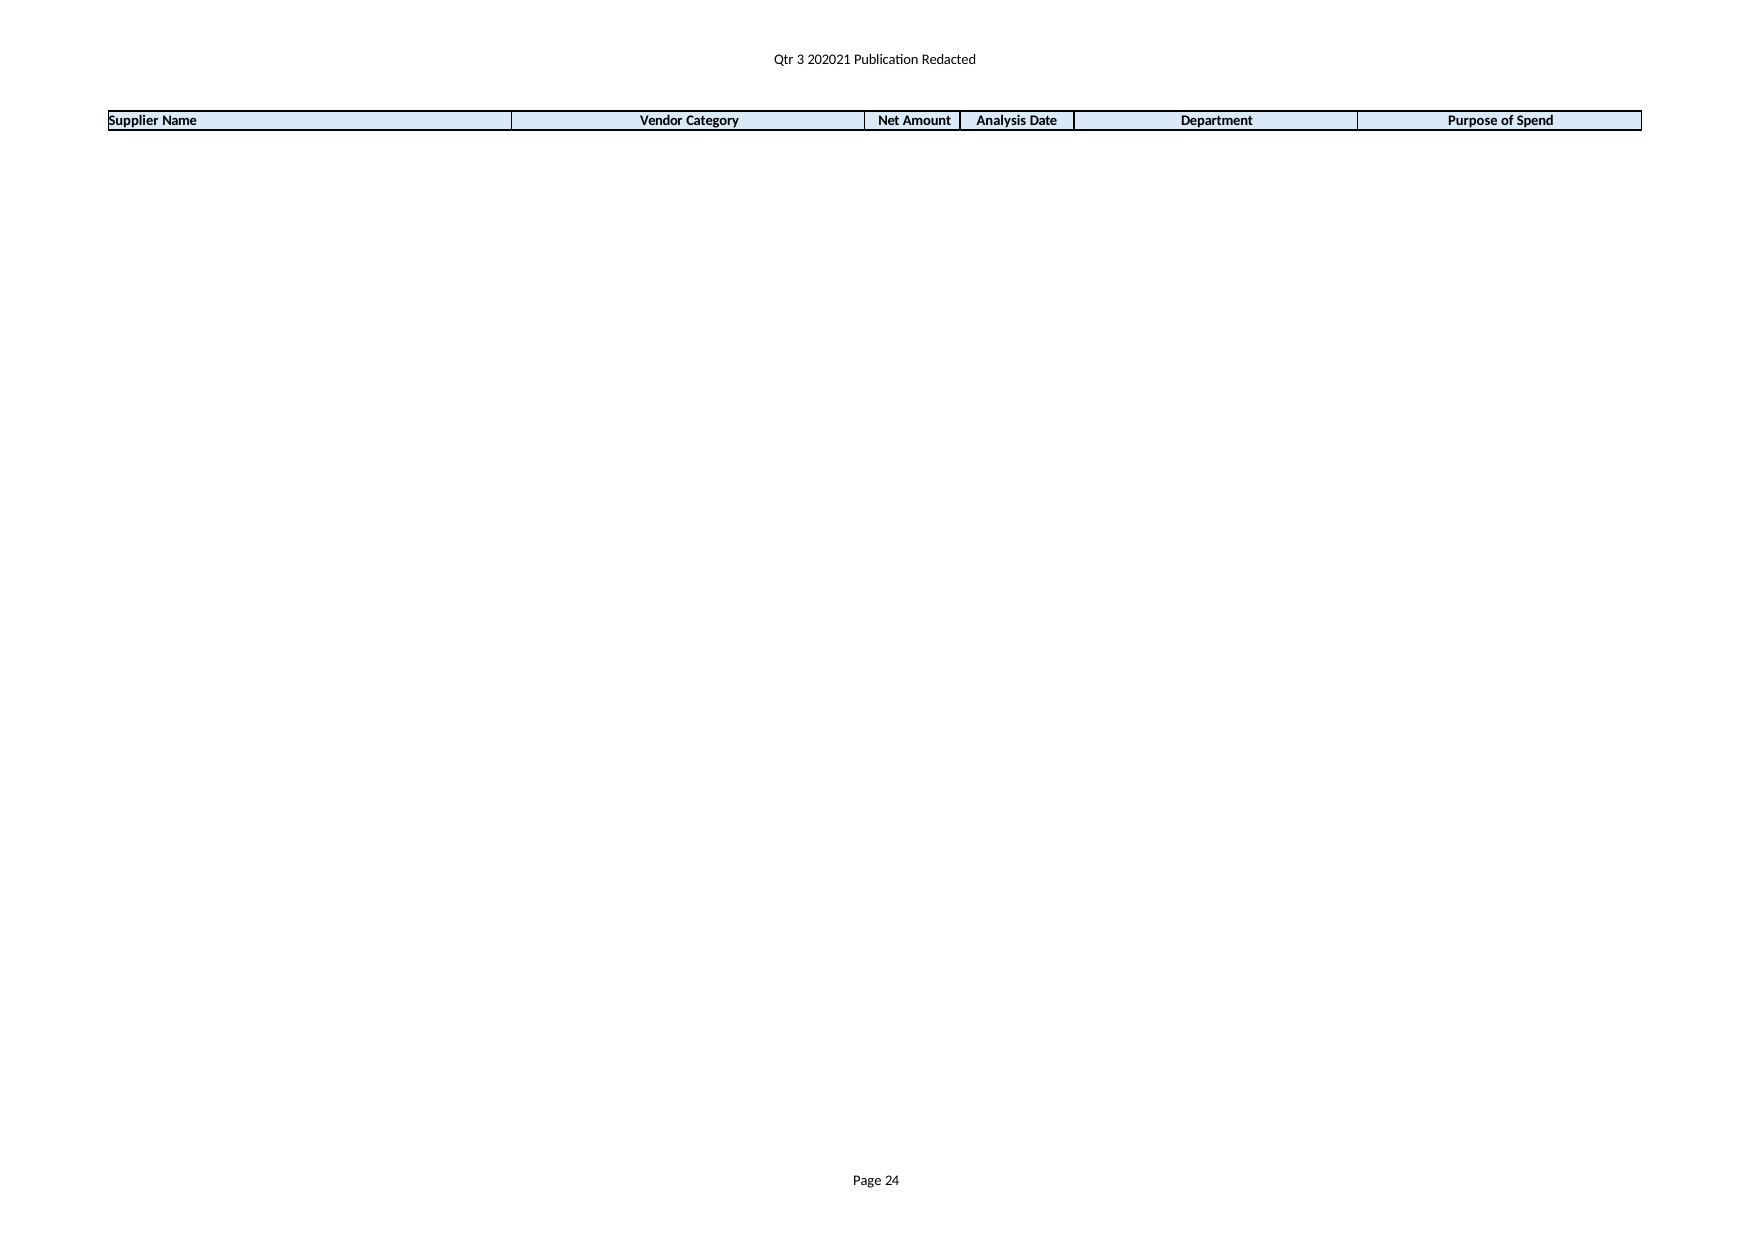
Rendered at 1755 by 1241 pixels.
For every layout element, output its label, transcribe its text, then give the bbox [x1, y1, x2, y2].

table_header Supplier Name [109, 112, 511, 129]
table_header Purpose of Spend [1358, 112, 1641, 129]
table_header Vendor Category [512, 112, 864, 129]
table_header Net Amount [865, 112, 959, 129]
table_header Department [1075, 112, 1357, 129]
table_header Analysis Date [961, 112, 1073, 129]
